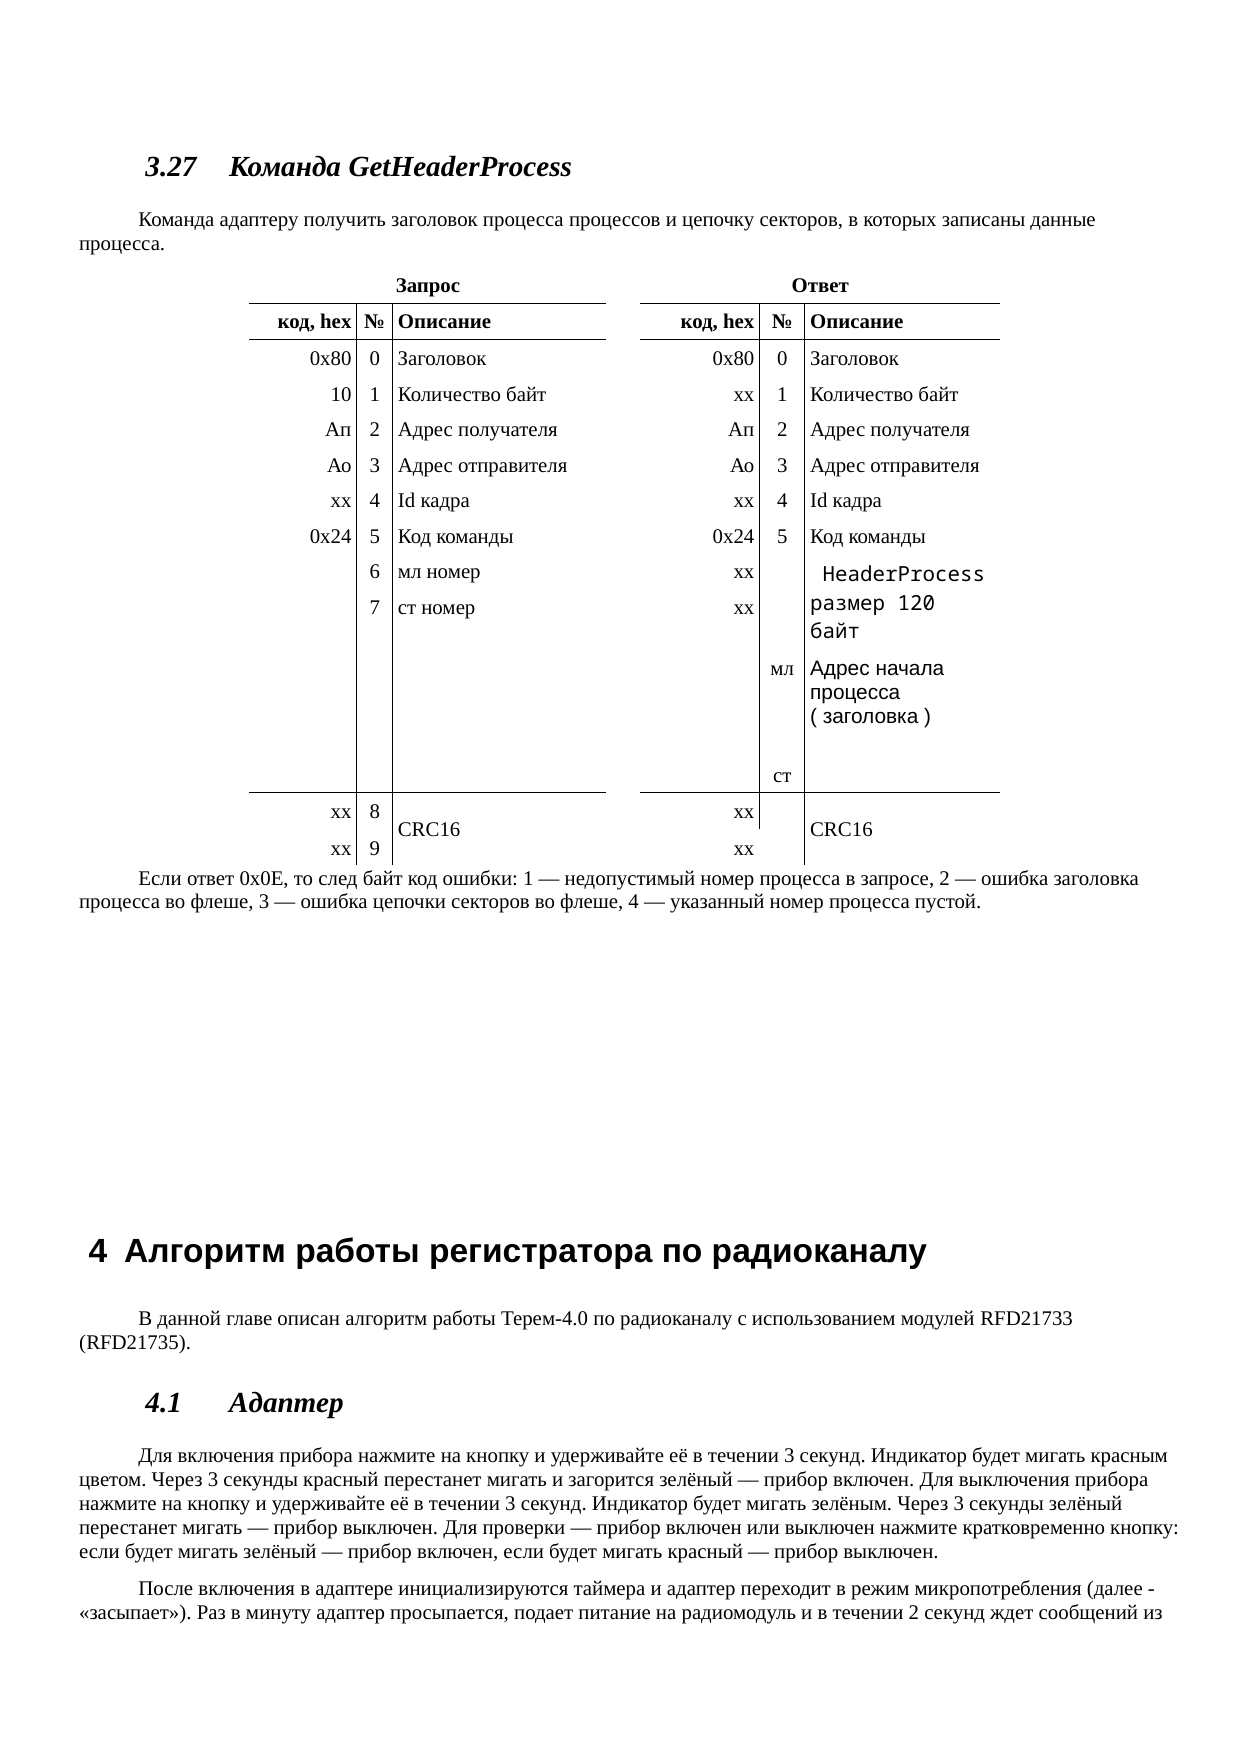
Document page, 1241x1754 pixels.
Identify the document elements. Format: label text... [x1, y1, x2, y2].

table_cell [249, 757, 356, 792]
table_cell 0 [357, 340, 392, 376]
table_cell 8 [357, 793, 392, 829]
table_cell [606, 589, 640, 650]
table_header Ответ [640, 267, 1000, 303]
table_cell 6 [357, 554, 392, 589]
table_cell [249, 686, 356, 721]
table_cell [760, 554, 804, 589]
table_cell Id кадра [393, 483, 606, 518]
table_cell [760, 829, 804, 865]
table_cell [760, 686, 804, 721]
table_header [606, 267, 640, 303]
table_cell 10 [249, 376, 356, 411]
table_cell 2 [357, 411, 392, 447]
table_cell [249, 554, 356, 589]
table_cell мл номер [393, 554, 606, 589]
table_cell [606, 686, 640, 721]
table_cell [760, 589, 804, 650]
subtitle Команда GetHeaderProcess [108, 149, 1187, 182]
table_cell HeaderProcess размер 120 байт [805, 554, 1000, 650]
table_cell xx [640, 376, 759, 411]
table_cell 2 [760, 411, 804, 447]
text После включения в адаптере инициализируются таймера и адаптер переходит в режим микропотребления (далее - «засыпает»). Раз в минуту адаптер просыпается, подает питание на радиомодуль и в течении 2 секунд ждет сообщений из [79, 1576, 1187, 1624]
table_cell CRC16 [805, 793, 1000, 865]
table_cell ст номер [393, 589, 606, 650]
table_cell [760, 793, 804, 829]
table_cell Адрес получателя [805, 411, 1000, 447]
table_cell Ап [640, 411, 759, 447]
table_cell [640, 686, 759, 721]
table_cell Адрес начала процесса ( заголовка ) [805, 650, 1000, 792]
table_cell хх [640, 589, 759, 650]
table_cell код, hex [249, 304, 356, 339]
table_cell Описание [393, 304, 606, 339]
table_cell 5 [760, 518, 804, 553]
table_cell 0x80 [640, 340, 759, 376]
table_cell 3 [760, 447, 804, 482]
table_cell [393, 757, 606, 792]
table_cell [606, 447, 640, 482]
table_cell Id кадра [805, 483, 1000, 518]
table_cell [606, 518, 640, 553]
table_cell Заголовок [393, 340, 606, 376]
table_header Запрос [249, 267, 606, 303]
table_cell 4 [760, 483, 804, 518]
table_cell xx [640, 829, 760, 865]
table_cell [640, 650, 759, 686]
table_cell [357, 721, 392, 757]
table_cell [606, 792, 640, 829]
text Команда адаптеру получить заголовок процесса процессов и цепочку секторов, в которых записаны данные процесса. [79, 207, 1187, 255]
table_cell 4 [357, 483, 392, 518]
table_cell Ап [249, 411, 356, 447]
table_cell [606, 757, 640, 792]
table_cell [606, 411, 640, 447]
table_cell Адрес отправителя [805, 447, 1000, 482]
table_cell 1 [357, 376, 392, 411]
table_cell [606, 303, 640, 339]
table_cell 1 [760, 376, 804, 411]
table_cell [357, 757, 392, 792]
table_cell [606, 721, 640, 757]
table_cell Количество байт [805, 376, 1000, 411]
table_cell 7 [357, 589, 392, 650]
table_cell [760, 721, 804, 757]
table_cell [249, 650, 356, 686]
table_cell xx [640, 793, 759, 829]
table_cell [606, 554, 640, 589]
table_cell № [760, 304, 804, 339]
table_cell [606, 376, 640, 411]
table_cell Описание [805, 304, 1000, 339]
table_cell Ао [249, 447, 356, 482]
table_cell Ао [640, 447, 759, 482]
table_cell 5 [357, 518, 392, 553]
text Для включения прибора нажмите на кнопку и удерживайте её в течении 3 секунд. Индикатор будет мигать красным цветом. Через 3 секунды красный перестанет мигать и загорится зелёный — прибор включен. Для выключения прибора нажмите на кнопку и удерживайте её в течении 3 секунд. Индикатор будет мигать зелёным. Через 3 секунды зелёный перестанет мигать — прибор выключен. Для проверки — прибор включен или выключен нажмите кратковременно кнопку: если будет мигать зелёный — прибор включен, если будет мигать красный — прибор выключен. [79, 1443, 1187, 1563]
text В данной главе описан алгоритм работы Терем-4.0 по радиоканалу с использованием модулей RFD21733 (RFD21735). [79, 1306, 1187, 1354]
table_cell [606, 829, 640, 865]
table_cell [393, 650, 606, 686]
table_cell код, hex [640, 304, 759, 339]
table_cell Заголовок [805, 340, 1000, 376]
table_cell [357, 686, 392, 721]
table_cell 3 [357, 447, 392, 482]
table_cell xx [249, 793, 356, 829]
table_cell [249, 589, 356, 650]
table_cell 0x24 [249, 518, 356, 553]
table_cell xx [640, 483, 759, 518]
table_cell 0x80 [249, 340, 356, 376]
table_cell [640, 721, 759, 757]
table_cell [393, 686, 606, 721]
table_cell xx [249, 483, 356, 518]
table_cell Код команды [393, 518, 606, 553]
subtitle Алгоритм работы регистратора по радиоканалу [79, 1231, 1187, 1270]
table_cell 9 [357, 829, 392, 865]
table_cell Код команды [805, 518, 1000, 553]
table_cell [249, 721, 356, 757]
table_cell 0 [760, 340, 804, 376]
subtitle Адаптер [108, 1385, 1187, 1418]
table_cell ст [760, 757, 804, 792]
table_cell [640, 757, 759, 792]
table_cell мл [760, 650, 804, 686]
table_cell [393, 721, 606, 757]
table_cell Адрес отправителя [393, 447, 606, 482]
table_cell Адрес получателя [393, 411, 606, 447]
table_cell CRC16 [393, 793, 606, 865]
table_cell № [357, 304, 392, 339]
table_cell [606, 339, 640, 376]
table_cell xx [249, 829, 356, 865]
table_cell Количество байт [393, 376, 606, 411]
table_cell [606, 483, 640, 518]
table_cell 0x24 [640, 518, 759, 553]
table_cell [357, 650, 392, 686]
table_cell [606, 650, 640, 686]
text Если ответ 0х0Е, то след байт код ошибки: 1 — недопустимый номер процесса в запросе, 2 — ошибка заголовка процесса во флеше, 3 — ошибка цепочки секторов во флеше, 4 — указанный номер процесса пустой. [79, 865, 1187, 913]
table_cell хх [640, 554, 759, 589]
